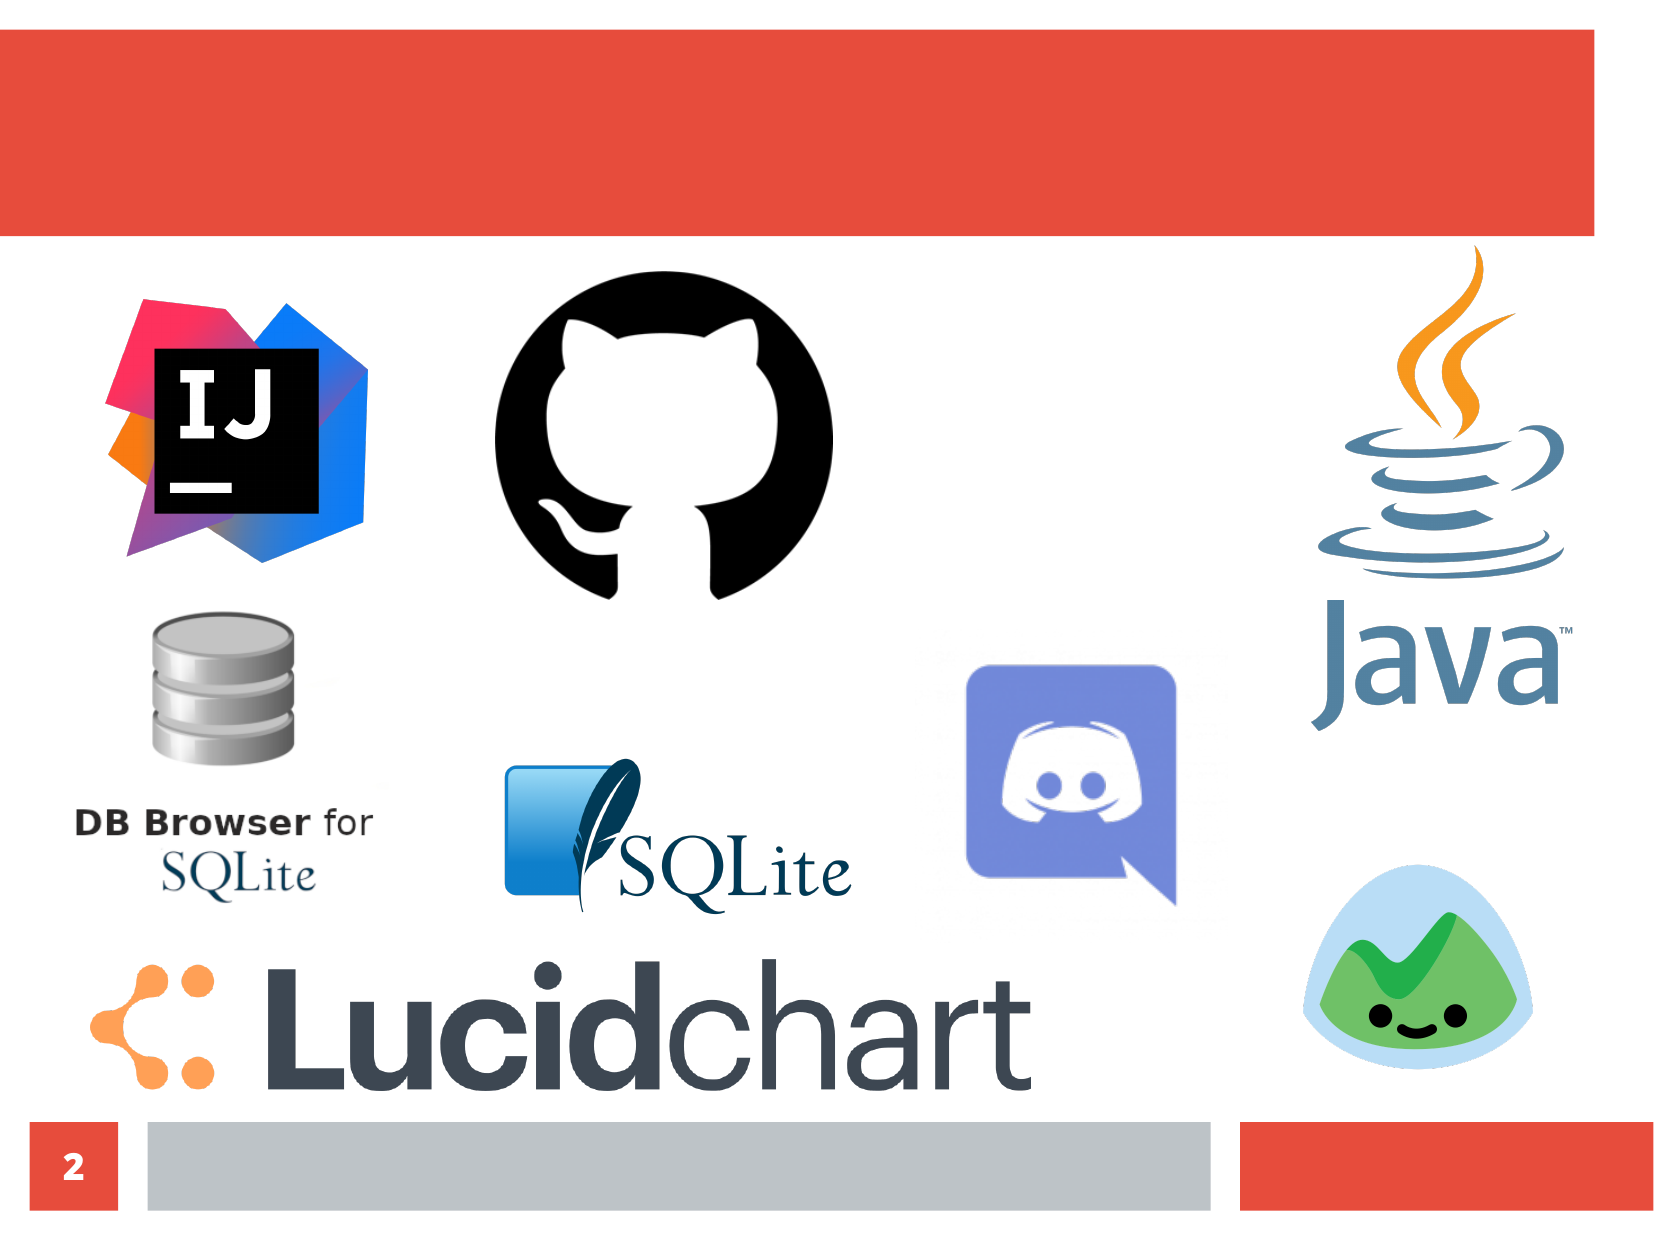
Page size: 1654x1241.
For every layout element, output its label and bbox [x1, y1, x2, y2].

picture [62, 599, 391, 905]
picture [1305, 241, 1575, 736]
picture [105, 299, 368, 563]
picture [915, 629, 1228, 943]
picture [495, 749, 861, 924]
picture [1290, 839, 1546, 1096]
picture [90, 959, 1031, 1091]
picture [495, 271, 833, 601]
